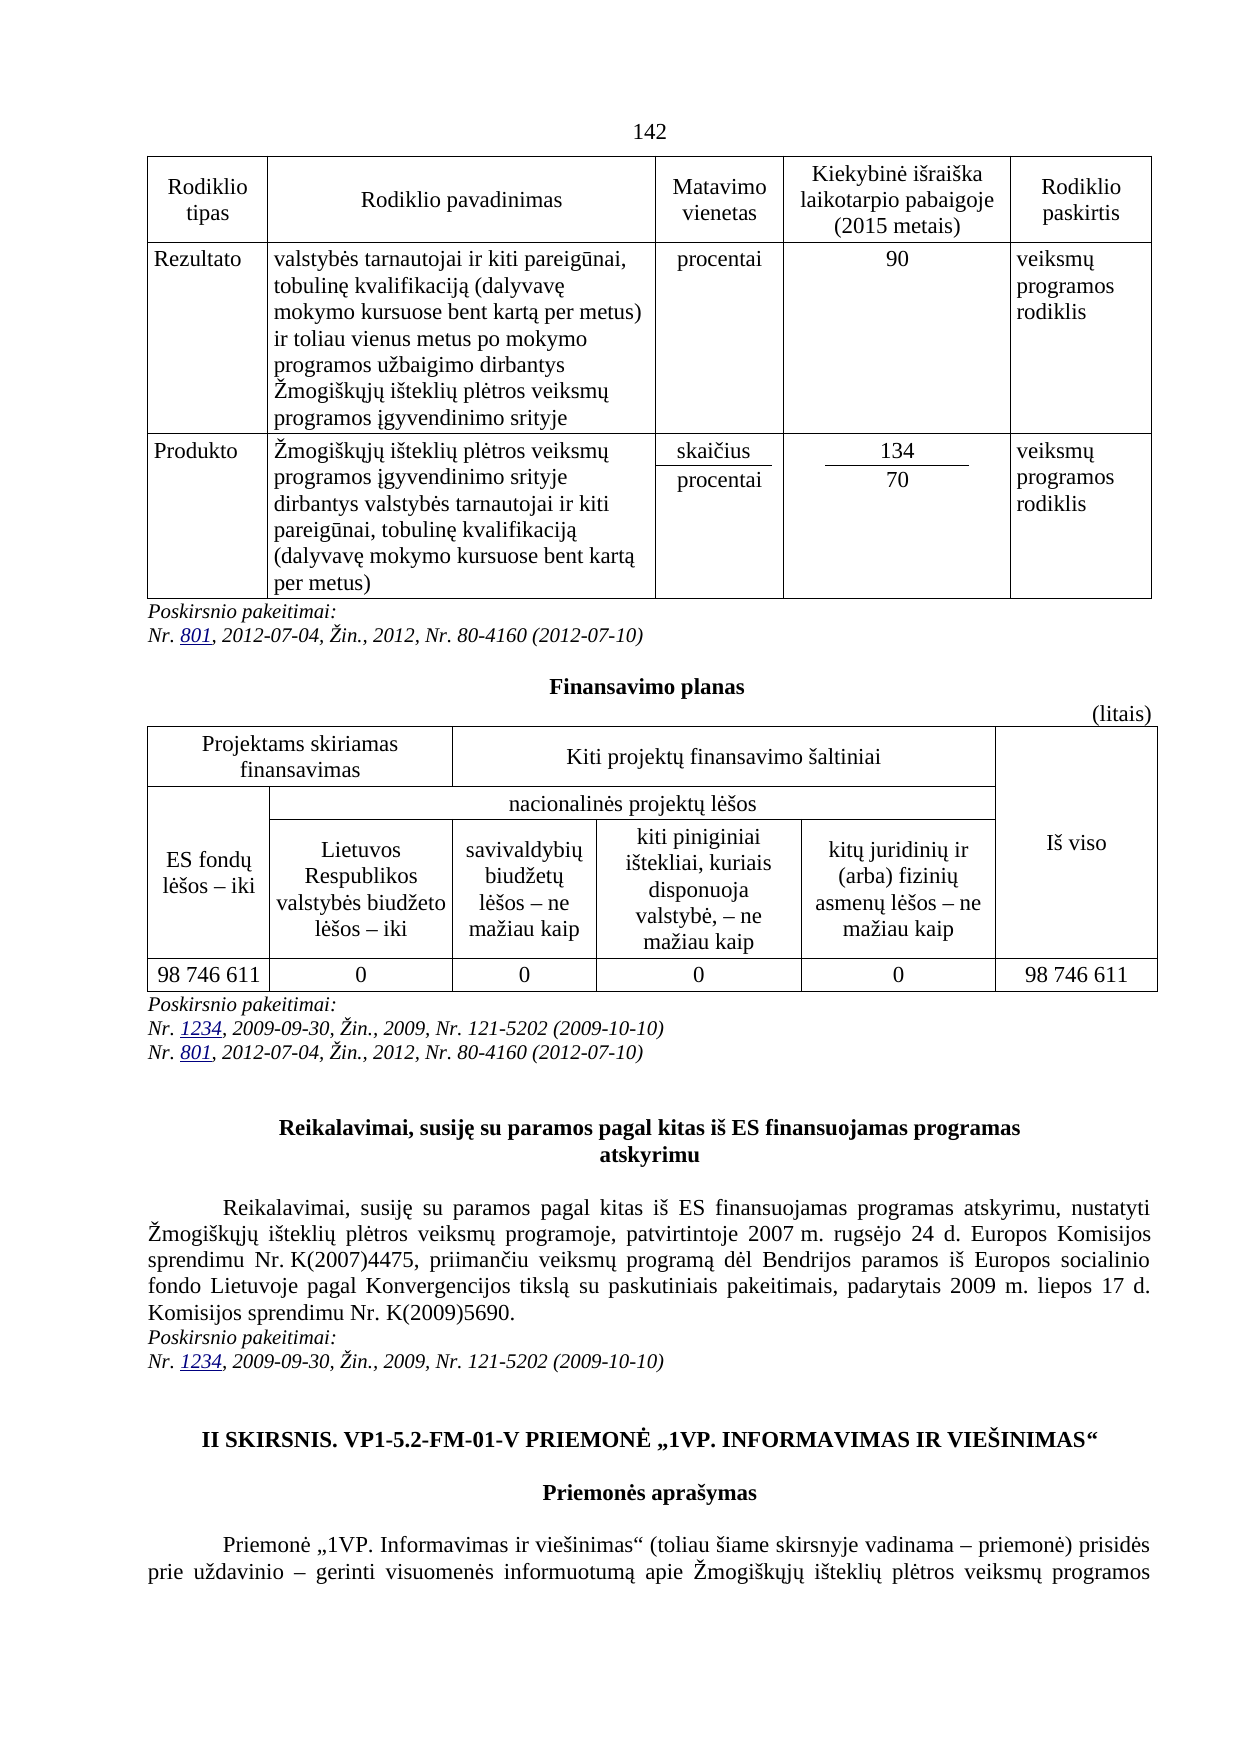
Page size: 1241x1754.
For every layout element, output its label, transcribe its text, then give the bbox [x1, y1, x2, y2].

table_cell 90 [784, 243, 1010, 433]
subtitle II SKIRSNIS. VP1-5.2-FM-01-V PRIEMONĖ „1VP. Informavimas ir viešinimas“ [148, 1426, 1152, 1452]
table_cell 0 [270, 959, 452, 991]
table_cell 0 [453, 959, 596, 991]
table_header Kiti projektų finansavimo šaltiniai [453, 727, 995, 786]
table_cell veiksmų programos rodiklis [1011, 243, 1151, 433]
table_cell valstybės tarnautojai ir kiti pareigūnai, tobulinę kvalifikaciją (dalyvavę mokymo kursuose bent kartą per metus) ir toliau vienus metus po mokymo programos užbaigimo dirbantys Žmogiškųjų išteklių plėtros veiksmų programos įgyvendinimo srityje [268, 243, 655, 433]
text Poskirsnio pakeitimai: [148, 599, 1152, 623]
table_header Rodiklio tipas [148, 157, 267, 242]
table_cell ES fondų lėšos – iki [148, 787, 269, 958]
table_cell savivaldybių biudžetų lėšos – ne mažiau kaip [453, 820, 596, 958]
table_cell Lietuvos Respublikos valstybės biudžeto lėšos – iki [270, 820, 452, 958]
table_cell kiti piniginiai ištekliai, kuriais disponuoja valstybė, – ne mažiau kaip [597, 820, 801, 958]
table_header Iš viso [996, 727, 1157, 958]
text Reikalavimai, susiję su paramos pagal kitas iš ES finansuojamas programas atskyrimu [148, 1114, 1152, 1167]
table_cell kitų juridinių ir (arba) fizinių asmenų lėšos – ne mažiau kaip [802, 820, 995, 958]
text Priemonė „1VP. Informavimas ir viešinimas“ (toliau šiame skirsnyje vadinama – priemonė) prisidės prie uždavinio – gerinti visuomenės informuotumą apie Žmogiškųjų išteklių plėtros veiksmų programos [148, 1532, 1152, 1584]
table_cell procentai [656, 243, 783, 433]
table_cell 98 746 611 [148, 959, 269, 991]
table_cell veiksmų programos rodiklis [1011, 434, 1151, 598]
table_header Rodiklio pavadinimas [268, 157, 655, 242]
table_cell nacionalinės projektų lėšos [270, 787, 995, 819]
table_cell 0 [802, 959, 995, 991]
table_cell Produkto [148, 434, 267, 598]
table_cell 98 746 611 [996, 959, 1157, 991]
text Poskirsnio pakeitimai: [148, 992, 1152, 1016]
text Nr. 1234, 2009-09-30, Žin., 2009, Nr. 121-5202 (2009-10-10) [148, 1016, 1152, 1040]
text Nr. 1234, 2009-09-30, Žin., 2009, Nr. 121-5202 (2009-10-10) [148, 1349, 1152, 1373]
text Nr. 801, 2012-07-04, Žin., 2012, Nr. 80-4160 (2012-07-10) [148, 623, 1152, 647]
table_cell skaičius procentai [656, 434, 783, 598]
table_cell 0 [597, 959, 801, 991]
table_header Matavimo vienetas [656, 157, 783, 242]
table_cell Žmogiškųjų išteklių plėtros veiksmų programos įgyvendinimo srityje dirbantys valstybės tarnautojai ir kiti pareigūnai, tobulinę kvalifikaciją (dalyvavę mokymo kursuose bent kartą per metus) [268, 434, 655, 598]
table_cell Rezultato [148, 243, 267, 433]
table_header Projektams skiriamas finansavimas [148, 727, 452, 786]
text Nr. 801, 2012-07-04, Žin., 2012, Nr. 80-4160 (2012-07-10) [148, 1040, 1152, 1064]
text Reikalavimai, susiję su paramos pagal kitas iš ES finansuojamas programas atskyrimu, nustatyti Žmogiškųjų išteklių plėtros veiksmų programoje, patvirtintoje 2007 m. rugsėjo 24 d. Europos Komisijos sprendimu Nr. K(2007)4475, priimančiu veiksmų programą dėl Bendrijos paramos iš Europos socialinio fondo Lietuvoje pagal Konvergencijos tikslą su paskutiniais pakeitimais, padarytais 2009 m. liepos 17 d. Komisijos sprendimu Nr. K(2009)5690. [148, 1193, 1152, 1325]
text Priemonės aprašymas [148, 1479, 1152, 1505]
text Poskirsnio pakeitimai: [148, 1325, 1152, 1349]
table_cell 134 70 [784, 434, 1010, 598]
table_header Kiekybinė išraiška laikotarpio pabaigoje (2015 metais) [784, 157, 1010, 242]
table_header Rodiklio paskirtis [1011, 157, 1151, 242]
text (litais) [148, 700, 1152, 726]
text Finansavimo planas [148, 673, 1152, 700]
